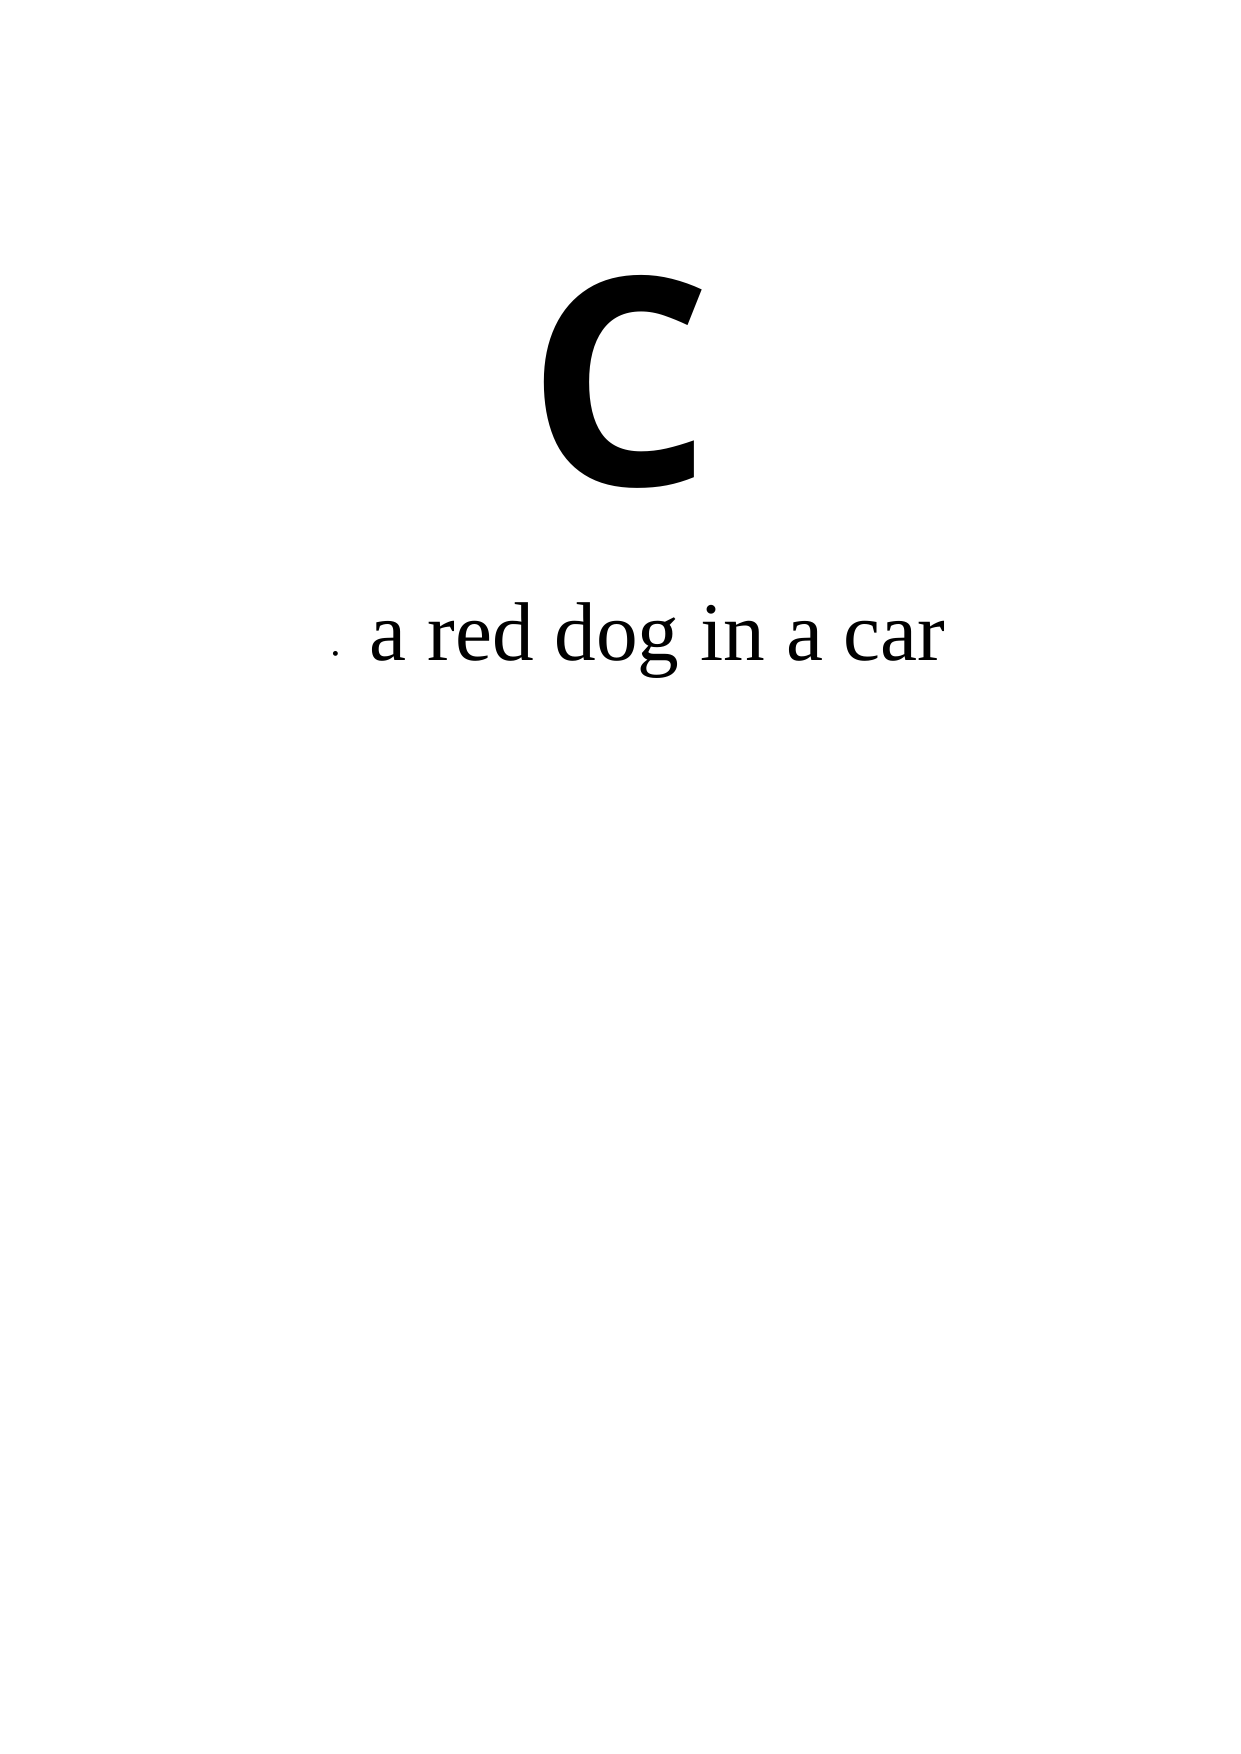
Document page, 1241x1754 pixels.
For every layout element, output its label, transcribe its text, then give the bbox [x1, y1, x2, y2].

subtitle C [150, 175, 1090, 570]
list a red dog in a car [187, 583, 1090, 679]
